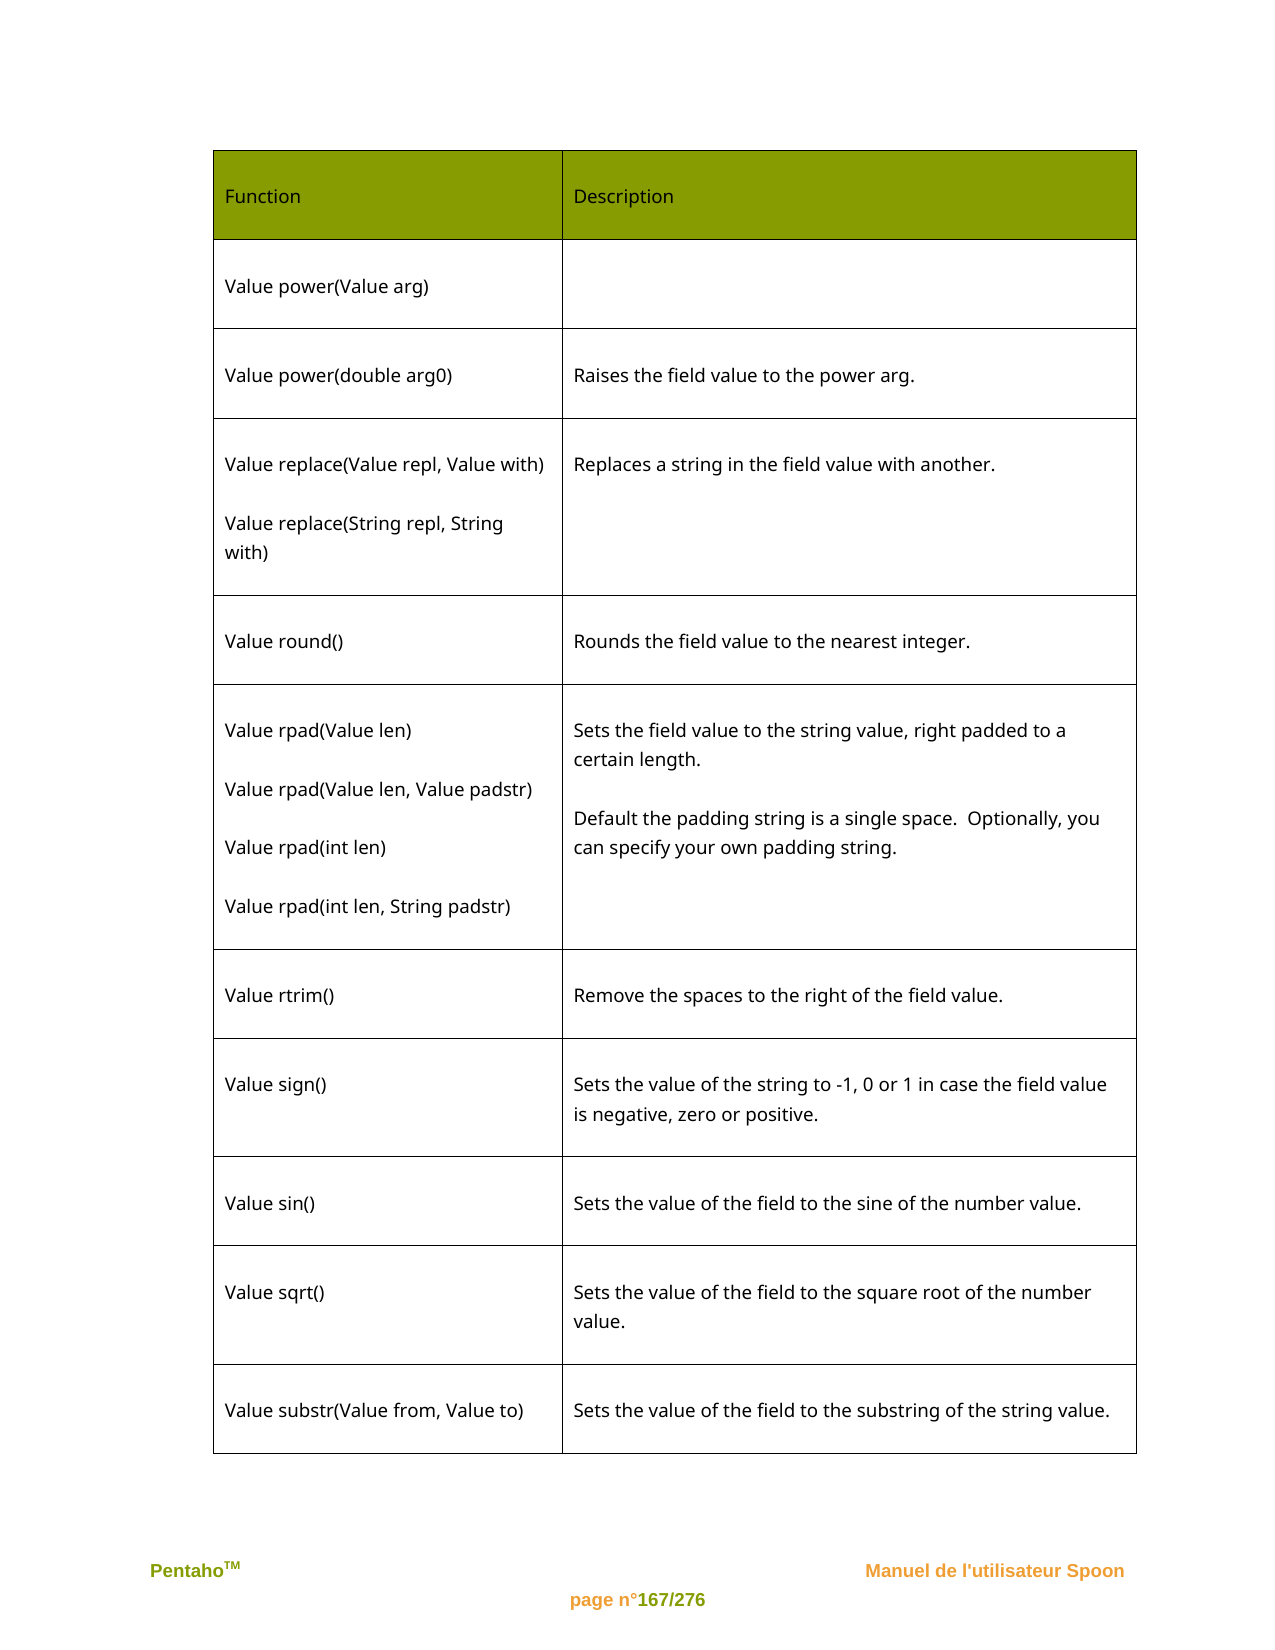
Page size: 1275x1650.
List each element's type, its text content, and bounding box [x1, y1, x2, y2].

table_cell Replaces a string in the field value with another. [563, 419, 1136, 594]
table_cell Value substr(Value from, Value to) [214, 1365, 562, 1453]
table_cell Value rtrim() [214, 950, 562, 1038]
table_cell Raises the field value to the power arg. [563, 329, 1136, 417]
table_cell Value round() [214, 596, 562, 684]
table_cell Value power(double arg0) [214, 329, 562, 417]
table_cell Rounds the field value to the nearest integer. [563, 596, 1136, 684]
table_cell [563, 240, 1136, 328]
table_cell Sets the value of the field to the sine of the number value. [563, 1157, 1136, 1245]
table_cell Value power(Value arg) [214, 240, 562, 328]
table_cell Value sin() [214, 1157, 562, 1245]
table_cell Sets the value of the string to -1, 0 or 1 in case the field value is negative, zero or positive. [563, 1039, 1136, 1156]
table_cell Sets the value of the field to the square root of the number value. [563, 1246, 1136, 1364]
table_cell Value sqrt() [214, 1246, 562, 1364]
table_cell Remove the spaces to the right of the field value. [563, 950, 1136, 1038]
table_cell Value replace(Value repl, Value with) Value replace(String repl, String with) [214, 419, 562, 594]
table_header Description [563, 151, 1136, 239]
table_cell Sets the field value to the string value, right padded to a certain length. Default the padding string is a single space. Optionally, you can specify your own padding string. [563, 685, 1136, 949]
table_cell Value sign() [214, 1039, 562, 1156]
table_cell Sets the value of the field to the substring of the string value. [563, 1365, 1136, 1453]
table_header Function [214, 151, 562, 239]
table_cell Value rpad(Value len) Value rpad(Value len, Value padstr) Value rpad(int len) Value rpad(int len, String padstr) [214, 685, 562, 949]
